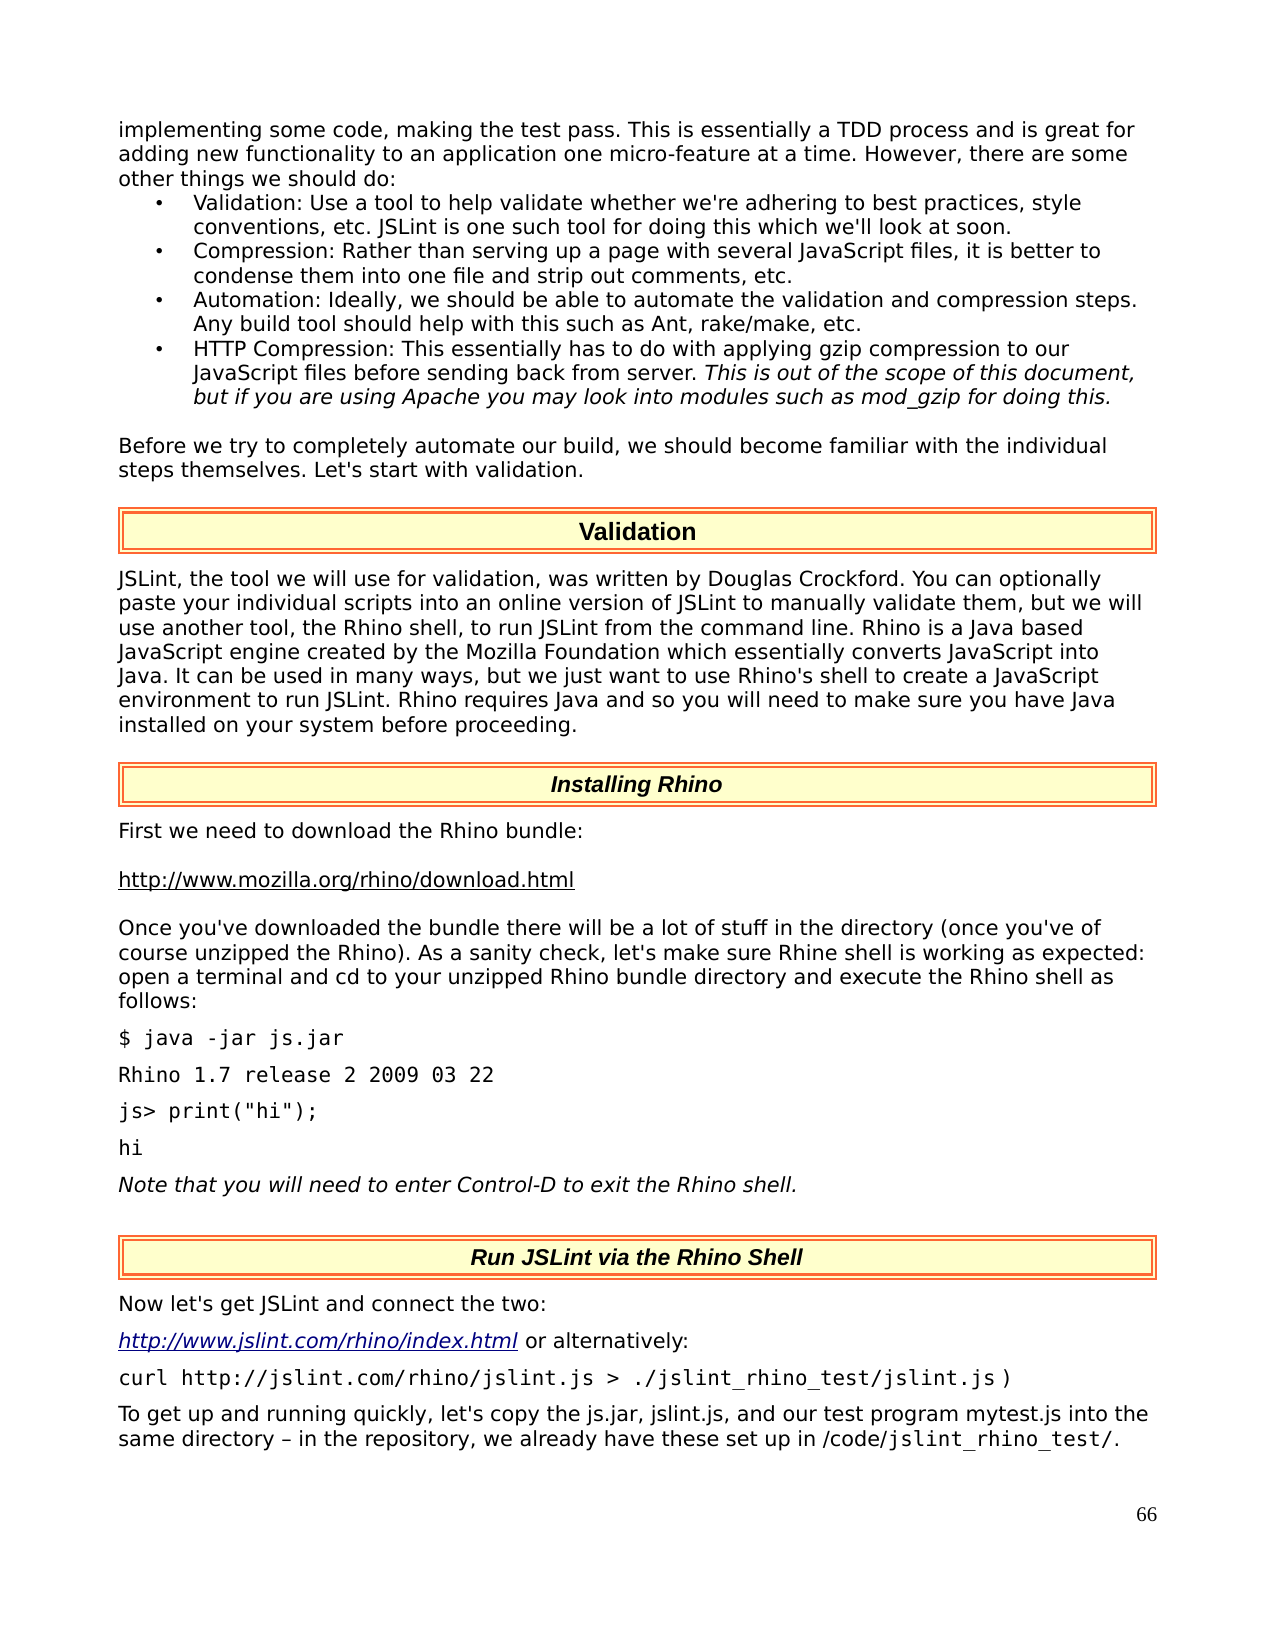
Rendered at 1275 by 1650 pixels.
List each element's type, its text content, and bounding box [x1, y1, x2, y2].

text First we need to download the Rhino bundle: [118, 819, 1157, 843]
text JSLint, the tool we will use for validation, was written by Douglas Crockford. You can optionally paste your individual scripts into an online version of JSLint to manually validate them, but we will use another tool, the Rhino shell, to run JSLint from the command line. Rhino is a Java based JavaScript engine created by the Mozilla Foundation which essentially converts JavaScript into Java. It can be used in many ways, but we just want to use Rhino's shell to create a JavaScript environment to run JSLint. Rhino requires Java and so you will need to make sure you have Java installed on your system before proceeding. [118, 567, 1157, 737]
text implementing some code, making the test pass. This is essentially a TDD process and is great for adding new functionality to an application one micro-feature at a time. However, there are some other things we should do: [118, 118, 1157, 191]
text js> print("hi"); [118, 1099, 1157, 1124]
text curl http://jslint.com/rhino/jslint.js > ./jslint_rhino_test/jslint.js ) [118, 1366, 1157, 1390]
list Validation: Use a tool to help validate whether we're adhering to best practices, style conventions, etc. JSLint is one such tool for doing this which we'll look at soon. [156, 191, 1157, 239]
text Rhino 1.7 release 2 2009 03 22 [118, 1063, 1157, 1087]
text Once you've downloaded the bundle there will be a lot of stuff in the directory (once you've of course unzipped the Rhino). As a sanity check, let's make sure Rhine shell is working as expected: open a terminal and cd to your unzipped Rhino bundle directory and execute the Rhino shell as follows: [118, 916, 1157, 1013]
list Automation: Ideally, we should be able to automate the validation and compression steps. Any build tool should help with this such as Ant, rake/make, etc. [156, 288, 1157, 337]
list Compression: Rather than serving up a page with several JavaScript files, it is better to condense them into one file and strip out comments, etc. [156, 239, 1157, 288]
text http://www.mozilla.org/rhino/download.html [118, 868, 1157, 892]
text Now let's get JSLint and connect the two: [118, 1292, 1157, 1316]
text Note that you will need to enter Control-D to exit the Rhino shell. [118, 1173, 1157, 1197]
text To get up and running quickly, let's copy the js.jar, jslint.js, and our test program mytest.js into the same directory – in the repository, we already have these set up in /code/jslint_rhino_test/. [118, 1402, 1157, 1451]
text Before we try to completely automate our build, we should become familiar with the individual steps themselves. Let's start with validation. [118, 434, 1157, 482]
list HTTP Compression: This essentially has to do with applying gzip compression to our JavaScript files before sending back from server. This is out of the scope of this document, but if you are using Apache you may look into modules such as mod_gzip for doing this. [156, 337, 1157, 409]
text $ java -jar js.jar [118, 1026, 1157, 1050]
text http://www.jslint.com/rhino/index.html or alternatively: [118, 1329, 1157, 1353]
text hi [118, 1136, 1157, 1161]
